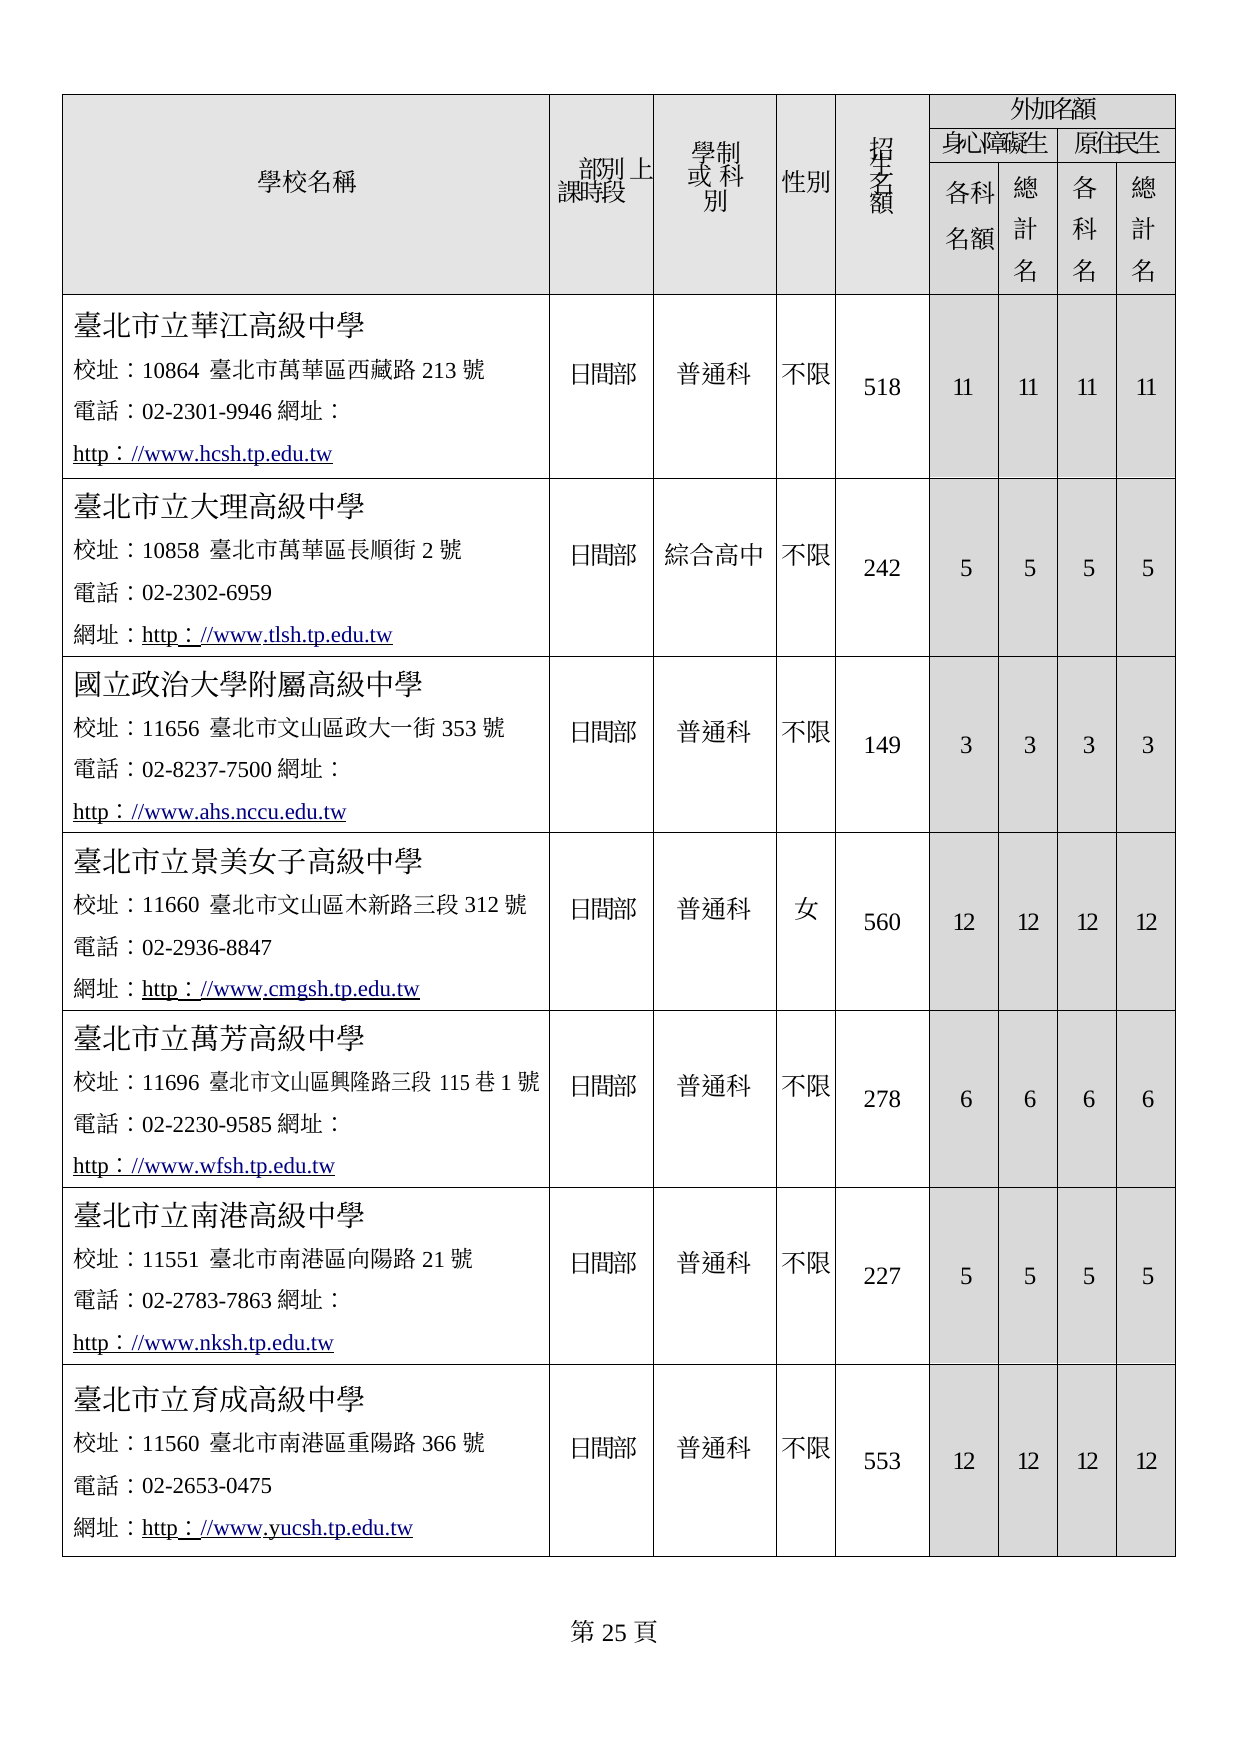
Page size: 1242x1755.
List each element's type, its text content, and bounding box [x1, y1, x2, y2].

table_header 外加名額 [930, 95, 1175, 128]
table_cell 6 [1117, 1011, 1175, 1187]
table_cell 278 [836, 1011, 929, 1187]
table_cell 普通科 [654, 1011, 776, 1187]
table_cell 日間部 [550, 657, 653, 832]
table_cell 12 [1058, 1365, 1116, 1556]
table_cell 總計名額 [1117, 163, 1175, 294]
table_cell 12 [999, 833, 1057, 1010]
table_cell 國立政治大學附屬高級中學 校址：11656 臺北市文山區政大一街 353 號 電話：02-8237-7500 網址：http：//www.ahs.nccu.edu.tw [63, 657, 549, 832]
table_cell 5 [1058, 1188, 1116, 1363]
table_header 學制 或 科別 [654, 95, 776, 294]
table_cell 臺北市立萬芳高級中學 校址：11696 臺北市文山區興隆路三段 115 巷 1 號 電話：02-2230-9585 網址：http：//www.wfsh.tp.edu.tw [63, 1011, 549, 1187]
table_cell 553 [836, 1365, 929, 1556]
table_cell 5 [999, 479, 1057, 656]
table_cell 12 [1117, 833, 1175, 1010]
table_cell 3 [1058, 657, 1116, 832]
table_cell 12 [1058, 833, 1116, 1010]
table_cell 各科名額 [930, 163, 998, 294]
table_cell 臺北市立南港高級中學 校址：11551 臺北市南港區向陽路 21 號 電話：02-2783-7863 網址：http：//www.nksh.tp.edu.tw [63, 1188, 549, 1363]
table_cell 不限 [777, 295, 835, 477]
table_cell 6 [930, 1011, 998, 1187]
table_cell 12 [999, 1365, 1057, 1556]
table_cell 12 [1117, 1365, 1175, 1556]
table_cell 日間部 [550, 1188, 653, 1363]
table_cell 身心障礙生 [930, 129, 1057, 162]
table_cell 不限 [777, 479, 835, 656]
table_cell 5 [1058, 479, 1116, 656]
table_cell 11 [999, 295, 1057, 477]
table_cell 12 [930, 833, 998, 1010]
table_cell 總計名額 [999, 163, 1057, 294]
table_cell 3 [1117, 657, 1175, 832]
table_cell 原住民生 [1058, 129, 1175, 162]
table_cell 5 [930, 1188, 998, 1363]
table_cell 3 [999, 657, 1057, 832]
table_cell 不限 [777, 1365, 835, 1556]
table_cell 臺北市立育成高級中學 校址：11560 臺北市南港區重陽路 366 號 電話：02-2653-0475 網址：http：//www.yucsh.tp.edu.tw [63, 1365, 549, 1556]
table_cell 不限 [777, 657, 835, 832]
table_header 招 生 名 額 [836, 95, 929, 294]
table_cell 6 [999, 1011, 1057, 1187]
table_cell 11 [930, 295, 998, 477]
table_cell 560 [836, 833, 929, 1010]
table_cell 臺北市立景美女子高級中學 校址：11660 臺北市文山區木新路三段 312 號 電話：02-2936-8847 網址：http：//www.cmgsh.tp.edu.tw [63, 833, 549, 1010]
table_cell 6 [1058, 1011, 1116, 1187]
table_header 學校名稱 [63, 95, 549, 294]
table_cell 普通科 [654, 1188, 776, 1363]
table_cell 普通科 [654, 1365, 776, 1556]
table_cell 12 [930, 1365, 998, 1556]
table_cell 5 [1117, 1188, 1175, 1363]
table_cell 綜合高中 [654, 479, 776, 656]
table_cell 227 [836, 1188, 929, 1363]
table_header 部別 上課時段 [550, 95, 653, 294]
table_cell 242 [836, 479, 929, 656]
table_cell 各科名額 [1058, 163, 1116, 294]
table_cell 日間部 [550, 295, 653, 477]
table_cell 3 [930, 657, 998, 832]
table_cell 女 [777, 833, 835, 1010]
table_cell 不限 [777, 1011, 835, 1187]
table_cell 日間部 [550, 1011, 653, 1187]
table_cell 日間部 [550, 833, 653, 1010]
table_cell 5 [999, 1188, 1057, 1363]
table_cell 普通科 [654, 295, 776, 477]
table_cell 日間部 [550, 1365, 653, 1556]
table_cell 149 [836, 657, 929, 832]
table_cell 11 [1117, 295, 1175, 477]
table_cell 5 [930, 479, 998, 656]
table_cell 臺北市立華江高級中學 校址：10864 臺北市萬華區西藏路 213 號 電話：02-2301-9946 網址：http：//www.hcsh.tp.edu.tw [63, 295, 549, 477]
table_cell 臺北市立大理高級中學 校址：10858 臺北市萬華區長順街 2 號 電話：02-2302-6959 網址：http：//www.tlsh.tp.edu.tw [63, 479, 549, 656]
table_cell 5 [1117, 479, 1175, 656]
table_cell 日間部 [550, 479, 653, 656]
table_cell 11 [1058, 295, 1116, 477]
table_header 性別 [777, 95, 835, 294]
table_cell 普通科 [654, 833, 776, 1010]
table_cell 不限 [777, 1188, 835, 1363]
table_cell 518 [836, 295, 929, 477]
table_cell 普通科 [654, 657, 776, 832]
